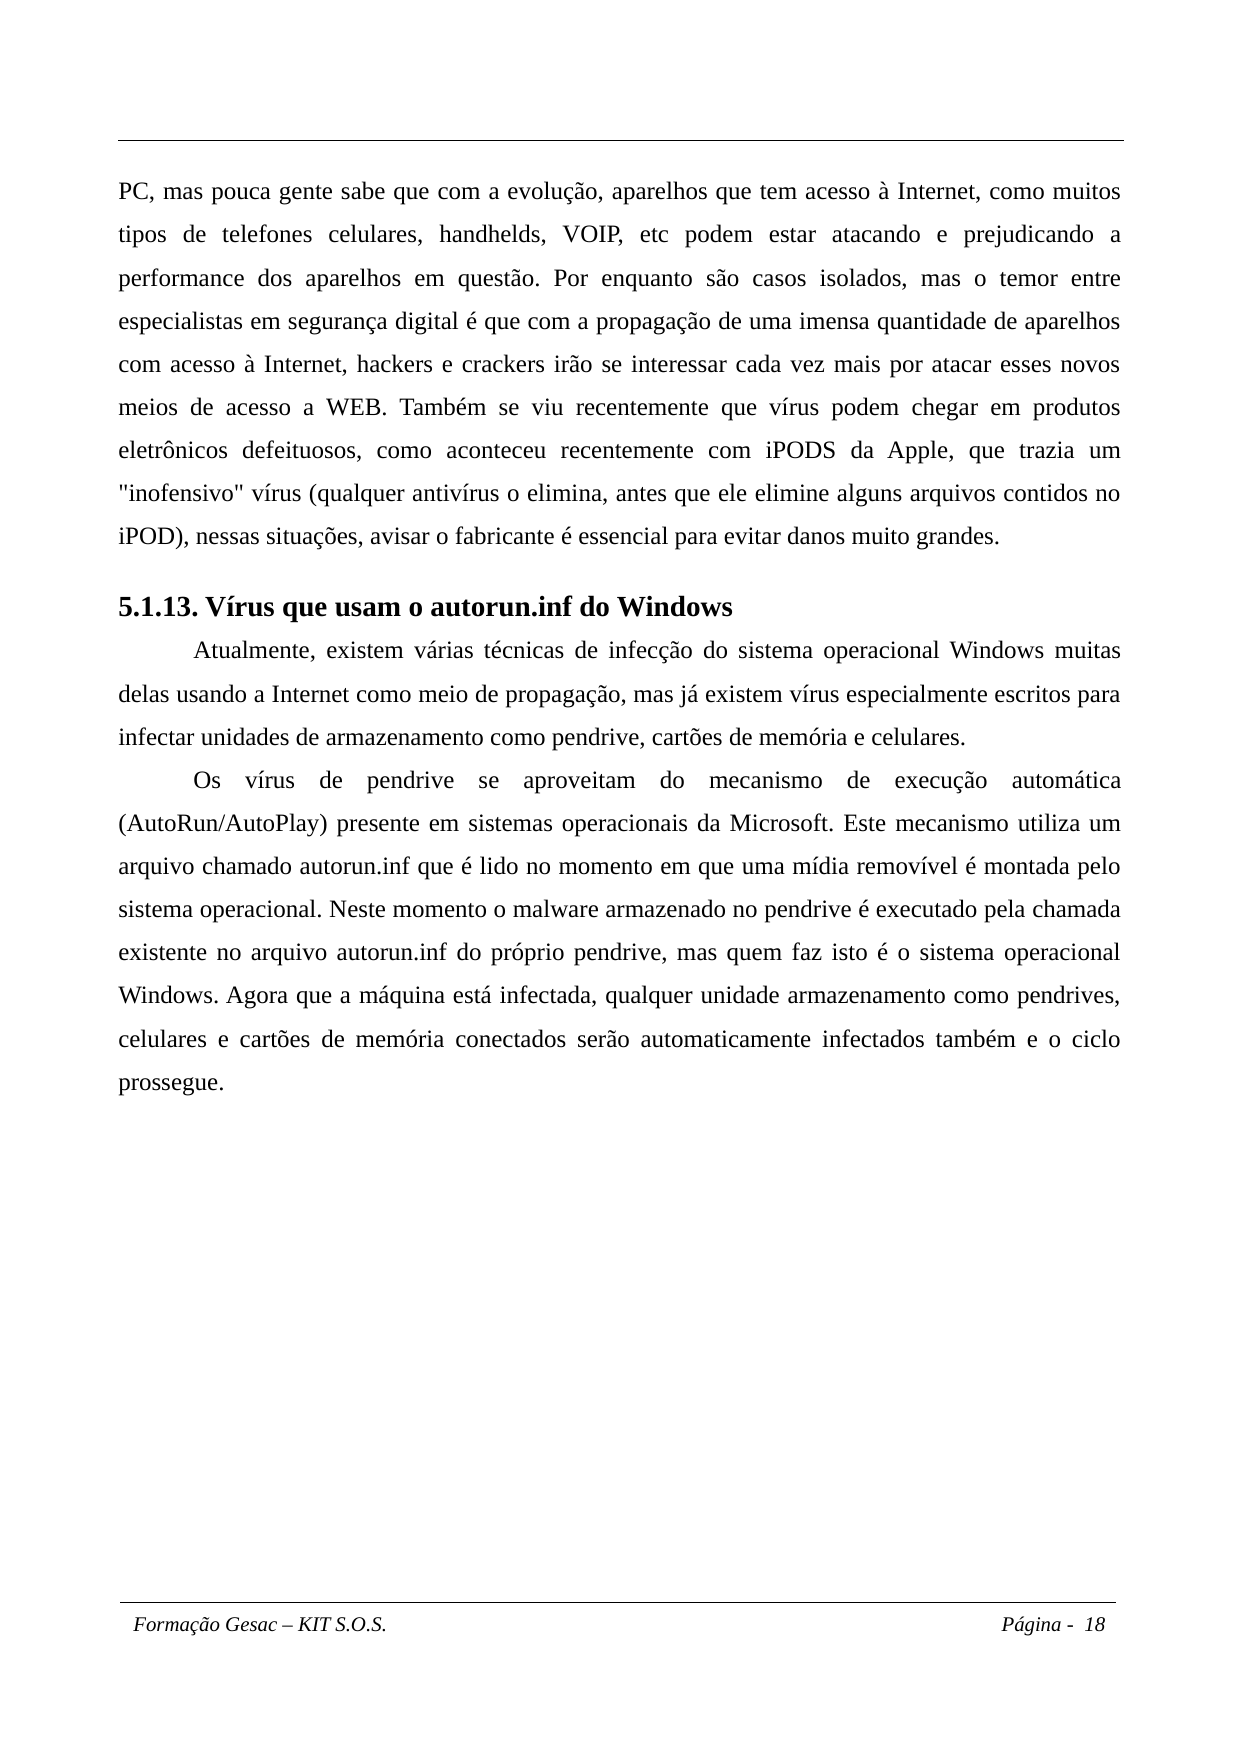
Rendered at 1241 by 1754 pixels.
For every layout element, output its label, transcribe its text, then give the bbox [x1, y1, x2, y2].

text Os vírus de pendrive se aproveitam do mecanismo de execução automática (AutoRun/AutoPlay) presente em sistemas operacionais da Microsoft. Este mecanismo utiliza um arquivo chamado autorun.inf que é lido no momento em que uma mídia removível é montada pelo sistema operacional. Neste momento o malware armazenado no pendrive é executado pela chamada existente no arquivo autorun.inf do próprio pendrive, mas quem faz isto é o sistema operacional Windows. Agora que a máquina está infectada, qualquer unidade armazenamento como pendrives, celulares e cartões de memória conectados serão automaticamente infectados também e o ciclo prossegue. [118, 765, 1122, 1096]
text PC, mas pouca gente sabe que com a evolução, aparelhos que tem acesso à Internet, como muitos tipos de telefones celulares, handhelds, VOIP, etc podem estar atacando e prejudicando a performance dos aparelhos em questão. Por enquanto são casos isolados, mas o temor entre especialistas em segurança digital é que com a propagação de uma imensa quantidade de aparelhos com acesso à Internet, hackers e crackers irão se interessar cada vez mais por atacar esses novos meios de acesso a WEB. Também se viu recentemente que vírus podem chegar em produtos eletrônicos defeituosos, como aconteceu recentemente com iPODS da Apple, que trazia um "inofensivo" vírus (qualquer antivírus o elimina, antes que ele elimine alguns arquivos contidos no iPOD), nessas situações, avisar o fabricante é essencial para evitar danos muito grandes. [118, 176, 1122, 550]
subtitle 5.1.13. Vírus que usam o autorun.inf do Windows [118, 589, 1122, 623]
text Atualmente, existem várias técnicas de infecção do sistema operacional Windows muitas delas usando a Internet como meio de propagação, mas já existem vírus especialmente escritos para infectar unidades de armazenamento como pendrive, cartões de memória e celulares. [118, 636, 1122, 751]
